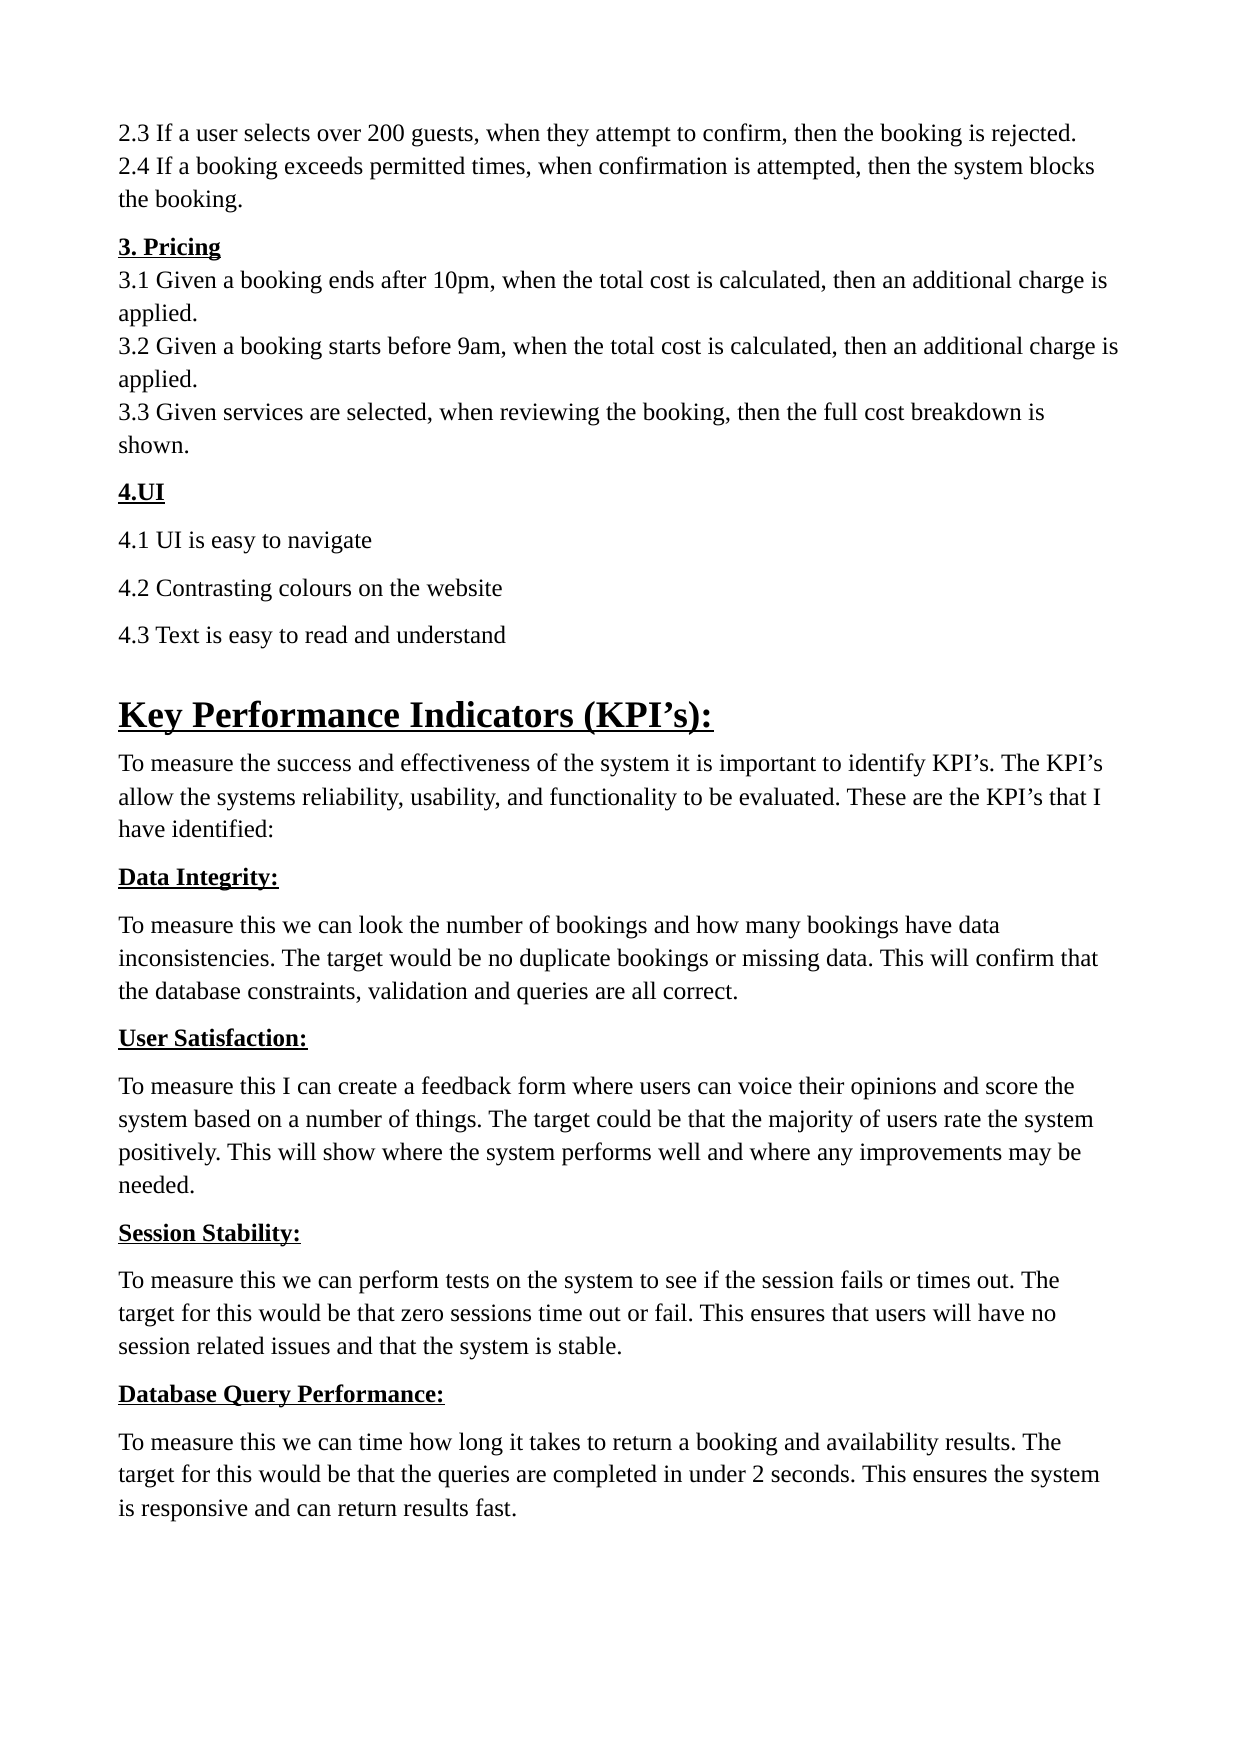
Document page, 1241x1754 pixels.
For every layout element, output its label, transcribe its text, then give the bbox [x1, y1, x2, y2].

text Data Integrity: [118, 862, 1122, 891]
text To measure this we can time how long it takes to return a booking and availability results. The target for this would be that the queries are completed in under 2 seconds. This ensures the system is responsive and can return results fast. [118, 1427, 1122, 1521]
text To measure this we can look the number of bookings and how many bookings have data inconsistencies. The target would be no duplicate bookings or missing data. This will confirm that the database constraints, validation and queries are all correct. [118, 910, 1122, 1004]
text User Satisfaction: [118, 1023, 1122, 1052]
text To measure the success and effectiveness of the system it is important to identify KPI’s. The KPI’s allow the systems reliability, usability, and functionality to be evaluated. These are the KPI’s that I have identified: [118, 748, 1122, 843]
text 2.3 If a user selects over 200 guests, when they attempt to confirm, then the booking is rejected. 2.4 If a booking exceeds permitted times, when confirmation is attempted, then the system blocks the booking. [118, 118, 1122, 213]
text 4.2 Contrasting colours on the website [118, 573, 1122, 601]
text Session Stability: [118, 1218, 1122, 1246]
text 3. Pricing 3.1 Given a booking ends after 10pm, when the total cost is calculated, then an additional charge is applied. 3.2 Given a booking starts before 9am, when the total cost is calculated, then an additional charge is applied. 3.3 Given services are selected, when reviewing the booking, then the full cost breakdown is shown. [118, 232, 1122, 459]
text 4.3 Text is easy to read and understand [118, 620, 1122, 649]
text Database Query Performance: [118, 1379, 1122, 1408]
subtitle Key Performance Indicators (KPI’s): [118, 693, 1122, 736]
text 4.UI [118, 477, 1122, 506]
text To measure this I can create a feedback form where users can voice their opinions and score the system based on a number of things. The target could be that the majority of users rate the system positively. This will show where the system performs well and where any improvements may be needed. [118, 1071, 1122, 1199]
text 4.1 UI is easy to navigate [118, 525, 1122, 554]
text To measure this we can perform tests on the system to see if the session fails or times out. The target for this would be that zero sessions time out or fail. This ensures that users will have no session related issues and that the system is stable. [118, 1265, 1122, 1360]
